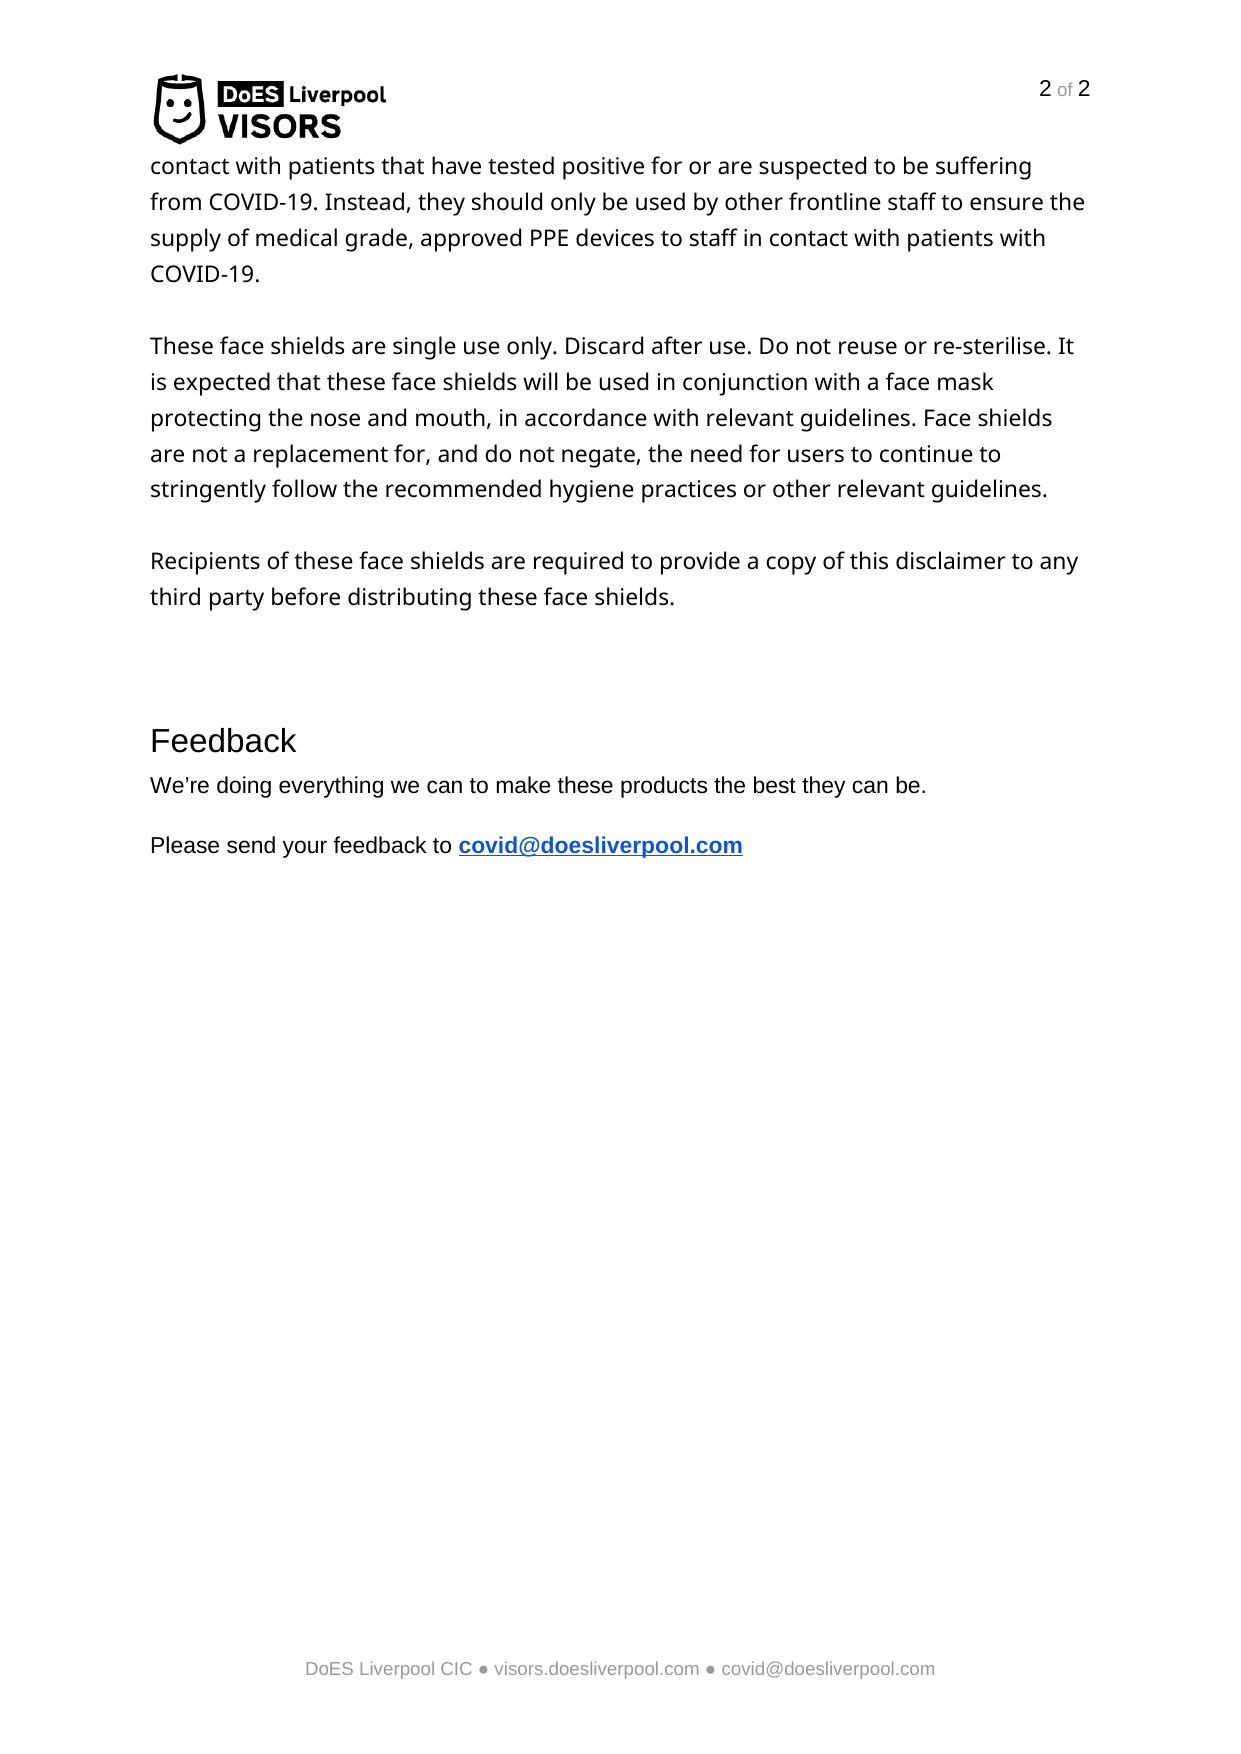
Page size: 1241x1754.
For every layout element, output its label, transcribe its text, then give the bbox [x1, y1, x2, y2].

subtitle Feedback [150, 721, 1090, 759]
text These face shields are single use only. Discard after use. Do not reuse or re-sterilise. It is expected that these face shields will be used in conjunction with a face mask protecting the nose and mouth, in accordance with relevant guidelines. Face shields are not a replacement for, and do not negate, the need for users to continue to stringently follow the recommended hygiene practices or other relevant guidelines. [150, 330, 1090, 505]
text We’re doing everything we can to make these products the best they can be. [150, 772, 1090, 798]
text contact with patients that have tested positive for or are suspected to be suffering from COVID-19. Instead, they should only be used by other frontline staff to ensure the supply of medical grade, approved PPE devices to staff in contact with patients with COVID-19. [150, 150, 1090, 289]
text Recipients of these face shields are required to provide a copy of this disclaimer to any third party before distributing these face shields. [150, 545, 1090, 612]
text Please send your feedback to covid@doesliverpool.com [150, 832, 1090, 858]
picture [152, 73, 388, 145]
